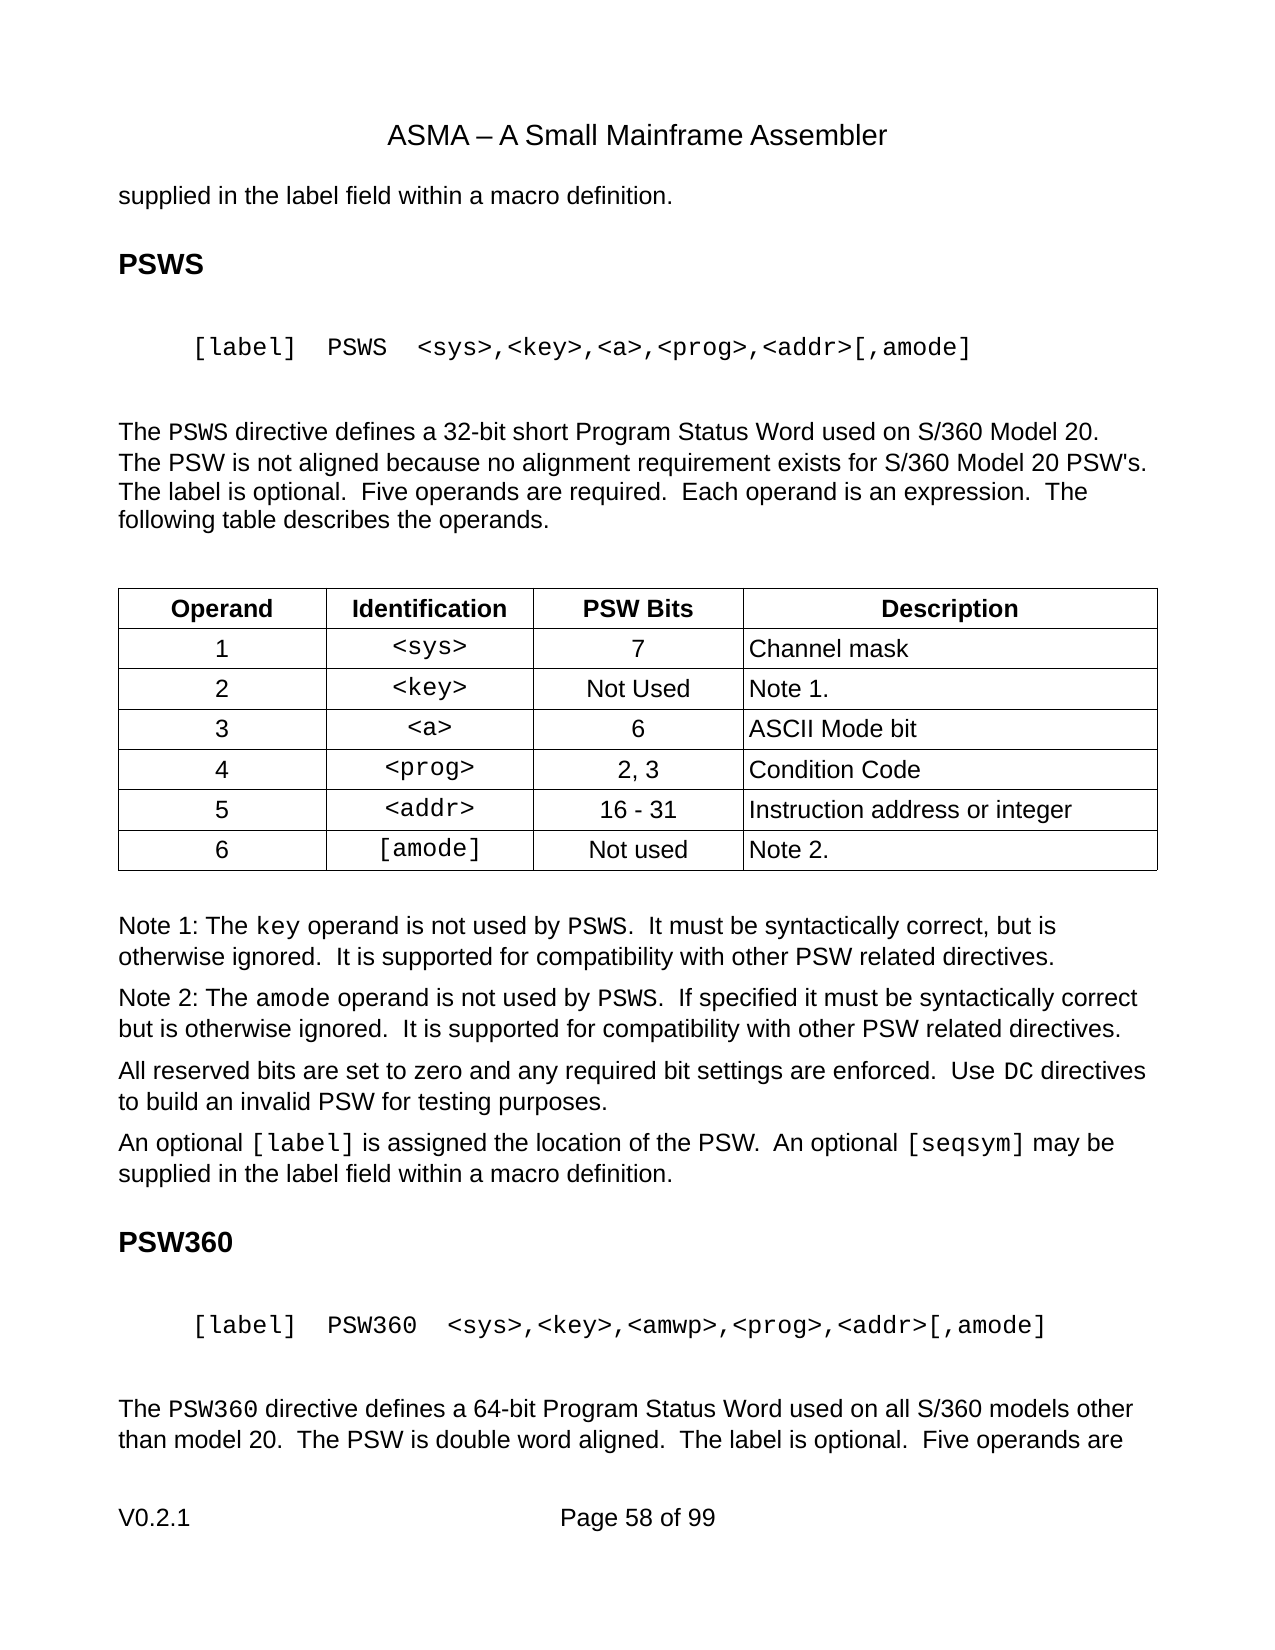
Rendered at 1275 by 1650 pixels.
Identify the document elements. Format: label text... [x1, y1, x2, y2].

table_cell 7 [534, 629, 743, 668]
table_cell <prog> [327, 750, 533, 789]
table_cell <a> [327, 710, 533, 749]
subtitle PSW360 [118, 1225, 1157, 1258]
table_cell 16 - 31 [534, 790, 743, 829]
text An optional [label] is assigned the location of the PSW. An optional [seqsym] may be supplied in the label field within a macro definition. [118, 1128, 1157, 1187]
table_cell Note 1. [744, 669, 1157, 709]
table_cell Instruction address or integer [744, 790, 1157, 829]
table_cell 6 [119, 831, 326, 870]
text The PSW360 directive defines a 64-bit Program Status Word used on all S/360 models other than model 20. The PSW is double word aligned. The label is optional. Five operands are [118, 1394, 1157, 1454]
table_cell <sys> [327, 629, 533, 668]
text [label] PSWS <sys>,<key>,<a>,<prog>,<addr>[,amode] [192, 335, 1157, 363]
table_cell 4 [119, 750, 326, 789]
text supplied in the label field within a macro definition. [118, 181, 1157, 210]
table_cell Not Used [534, 669, 743, 709]
table_cell Note 2. [744, 831, 1157, 870]
subtitle PSWS [118, 247, 1157, 281]
table_cell Channel mask [744, 629, 1157, 668]
table_cell 2, 3 [534, 750, 743, 789]
table_header PSW Bits [534, 589, 743, 628]
table_header Operand [119, 589, 326, 628]
table_cell [amode] [327, 831, 533, 870]
table_cell Condition Code [744, 750, 1157, 789]
text Note 2: The amode operand is not used by PSWS. If specified it must be syntactically correct but is otherwise ignored. It is supported for compatibility with other PSW related directives. [118, 983, 1157, 1043]
table_cell <addr> [327, 790, 533, 829]
table_cell 3 [119, 710, 326, 749]
table_header Description [744, 589, 1157, 628]
table_cell 1 [119, 629, 326, 668]
table_cell <key> [327, 669, 533, 709]
table_cell Not used [534, 831, 743, 870]
table_header Identification [327, 589, 533, 628]
text [label] PSW360 <sys>,<key>,<amwp>,<prog>,<addr>[,amode] [192, 1312, 1157, 1341]
table_cell 6 [534, 710, 743, 749]
table_cell 2 [119, 669, 326, 709]
table_cell 5 [119, 790, 326, 829]
text All reserved bits are set to zero and any required bit settings are enforced. Use DC directives to build an invalid PSW for testing purposes. [118, 1056, 1157, 1115]
table_cell ASCII Mode bit [744, 710, 1157, 749]
text The PSWS directive defines a 32-bit short Program Status Word used on S/360 Model 20. The PSW is not aligned because no alignment requirement exists for S/360 Model 20 PSW's. The label is optional. Five operands are required. Each operand is an expression. The following table describes the operands. [118, 417, 1157, 534]
text Note 1: The key operand is not used by PSWS. It must be syntactically correct, but is otherwise ignored. It is supported for compatibility with other PSW related directives. [118, 911, 1157, 971]
